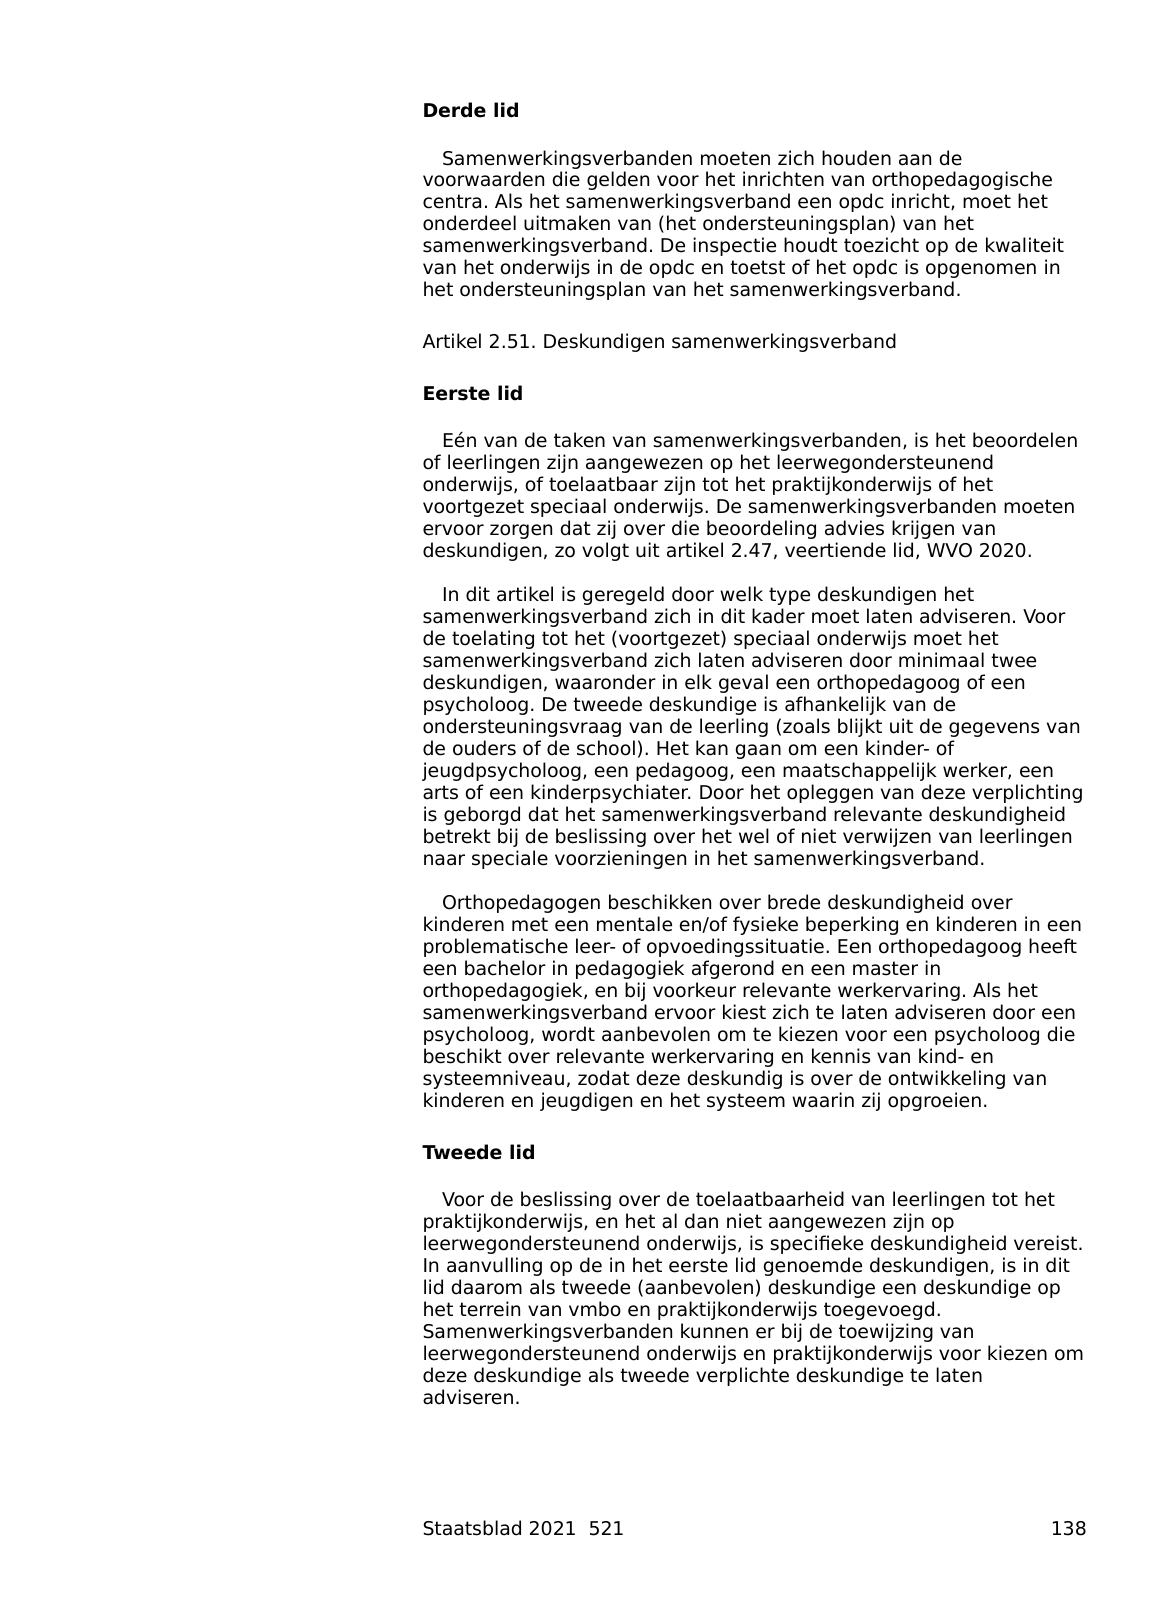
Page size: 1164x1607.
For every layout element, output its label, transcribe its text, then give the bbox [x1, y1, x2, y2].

subtitle Derde lid [422, 100, 1087, 122]
subtitle Artikel 2.51. Deskundigen samenwerkingsverband [422, 331, 1087, 353]
subtitle Eerste lid [422, 383, 1087, 405]
text Orthopedagogen beschikken over brede deskundigheid over kinderen met een mentale en/of fysieke beperking en kinderen in een problematische leer- of opvoedingssituatie. Een orthopedagoog heeft een bachelor in pedagogiek afgerond en een master in orthopedagogiek, en bij voorkeur relevante werkervaring. Als het samenwerkingsverband ervoor kiest zich te laten adviseren door een psycholoog, wordt aanbevolen om te kiezen voor een psycholoog die beschikt over relevante werkervaring en kennis van kind- en systeemniveau, zodat deze deskundig is over de ontwikkeling van kinderen en jeugdigen en het systeem waarin zij opgroeien. [422, 892, 1087, 1112]
subtitle Tweede lid [422, 1142, 1087, 1164]
text Eén van de taken van samenwerkingsverbanden, is het beoordelen of leerlingen zijn aangewezen op het leerwegondersteunend onderwijs, of toelaatbaar zijn tot het praktijkonderwijs of het voortgezet speciaal onderwijs. De samenwerkingsverbanden moeten ervoor zorgen dat zij over die beoordeling advies krijgen van deskundigen, zo volgt uit artikel 2.47, veertiende lid, WVO 2020. [422, 430, 1087, 562]
text Samenwerkingsverbanden moeten zich houden aan de voorwaarden die gelden voor het inrichten van orthopedagogische centra. Als het samenwerkingsverband een opdc inricht, moet het onderdeel uitmaken van (het ondersteuningsplan) van het samenwerkingsverband. De inspectie houdt toezicht op de kwaliteit van het onderwijs in de opdc en toetst of het opdc is opgenomen in het ondersteuningsplan van het samenwerkingsverband. [422, 147, 1087, 301]
text In dit artikel is geregeld door welk type deskundigen het samenwerkingsverband zich in dit kader moet laten adviseren. Voor de toelating tot het (voortgezet) speciaal onderwijs moet het samenwerkingsverband zich laten adviseren door minimaal twee deskundigen, waaronder in elk geval een orthopedagoog of een psycholoog. De tweede deskundige is afhankelijk van de ondersteuningsvraag van de leerling (zoals blijkt uit de gegevens van de ouders of de school). Het kan gaan om een kinder- of jeugdpsycholoog, een pedagoog, een maatschappelijk werker, een arts of een kinderpsychiater. Door het opleggen van deze verplichting is geborgd dat het samenwerkingsverband relevante deskundigheid betrekt bij de beslissing over het wel of niet verwijzen van leerlingen naar speciale voorzieningen in het samenwerkingsverband. [422, 584, 1087, 870]
text Voor de beslissing over de toelaatbaarheid van leerlingen tot het praktijkonderwijs, en het al dan niet aangewezen zijn op leerwegondersteunend onderwijs, is specifieke deskundigheid vereist. In aanvulling op de in het eerste lid genoemde deskundigen, is in dit lid daarom als tweede (aanbevolen) deskundige een deskundige op het terrein van vmbo en praktijkonderwijs toegevoegd. Samenwerkingsverbanden kunnen er bij de toewijzing van leerwegondersteunend onderwijs en praktijkonderwijs voor kiezen om deze deskundige als tweede verplichte deskundige te laten adviseren. [422, 1189, 1087, 1409]
